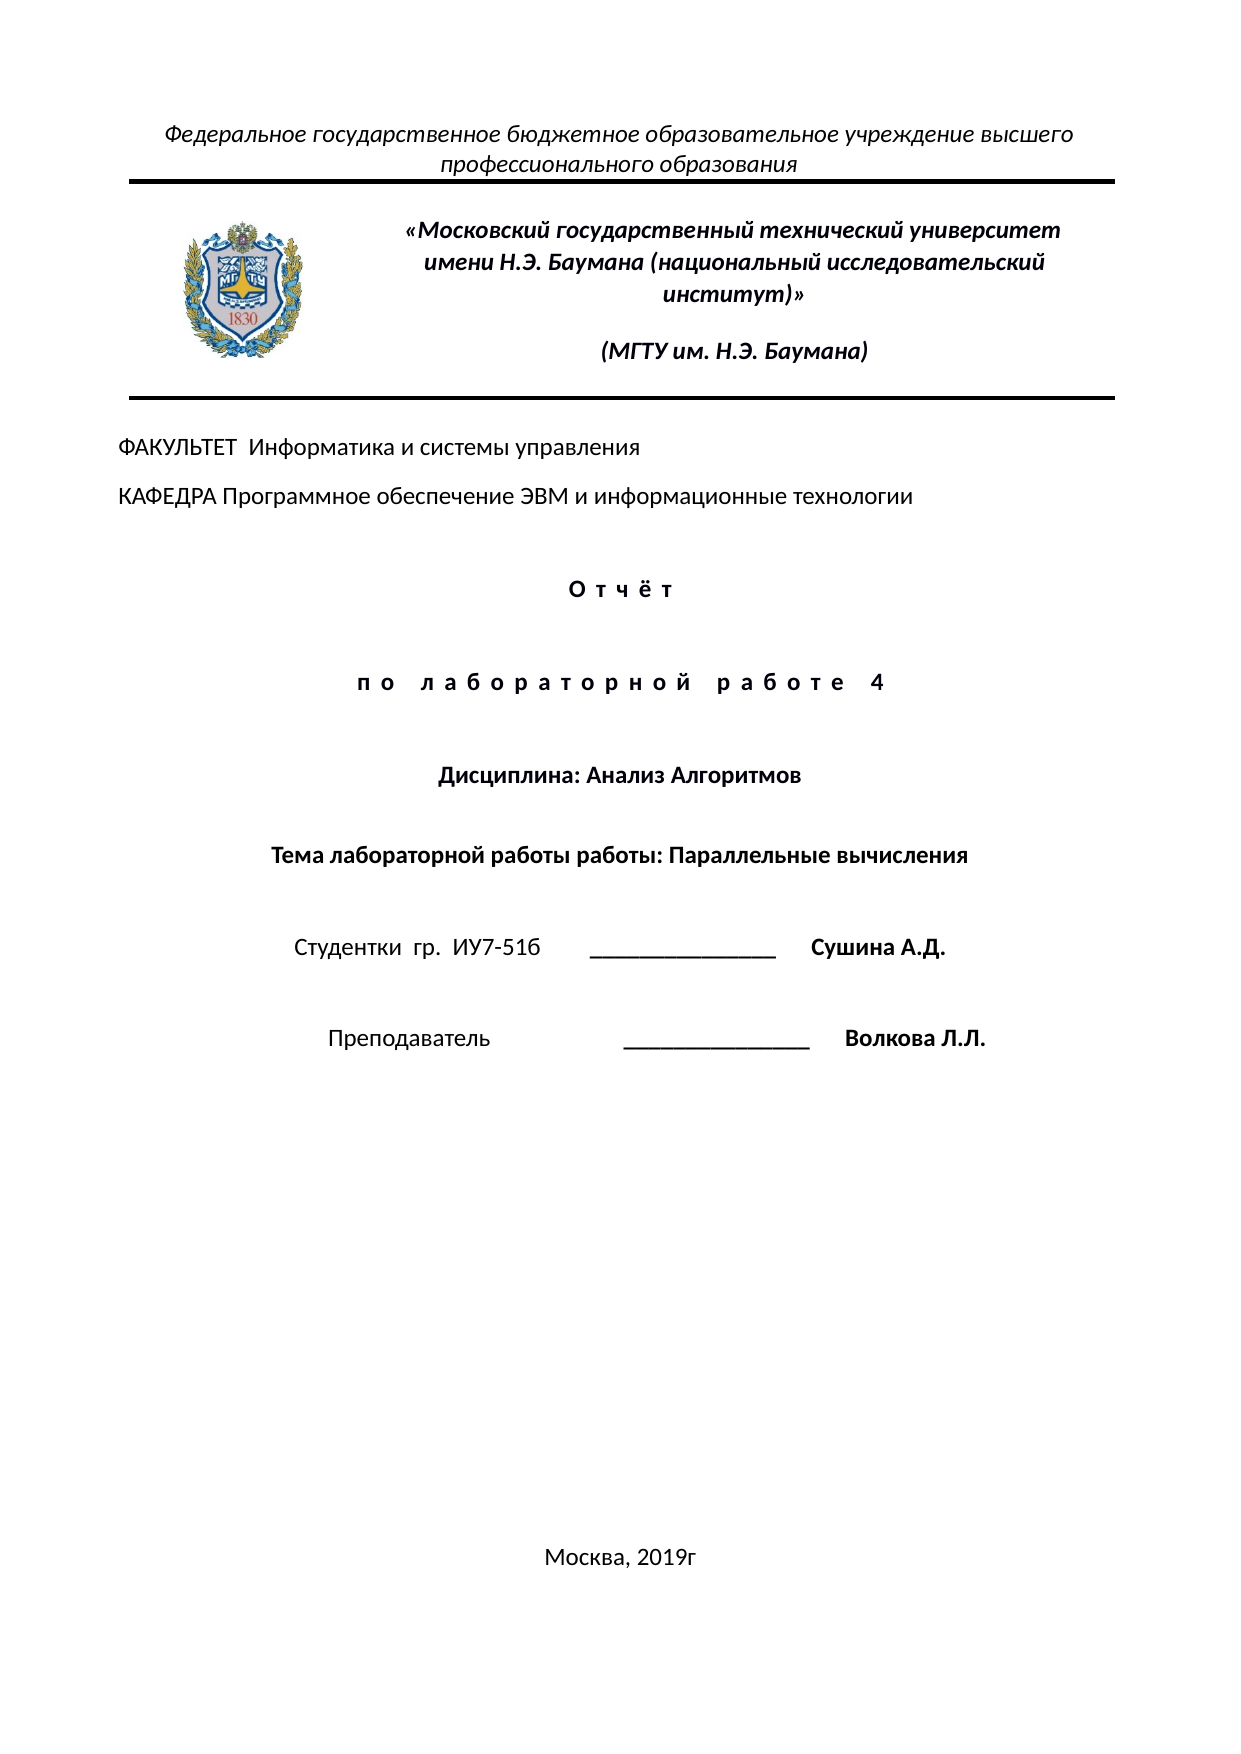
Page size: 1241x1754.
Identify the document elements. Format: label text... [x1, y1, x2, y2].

text Москва, 2019г [118, 1541, 1122, 1572]
text ФАКУЛЬТЕТ Информатика и системы управления [118, 431, 1122, 461]
text КАФЕДРА Программное обеспечение ЭВМ и информационные технологии [118, 480, 1122, 511]
text Федеральное государственное бюджетное образовательное учреждение высшего профессионального образования [118, 118, 1122, 179]
table_header «Московский государственный технический университет имени Н.Э. Баумана (национальный исследовательский институт)» (МГТУ им. Н.Э. Баумана) [356, 184, 1115, 396]
text Тема лабораторной работы работы: Параллельные вычисления [118, 839, 1122, 870]
picture [183, 221, 303, 358]
text Отчёт [118, 573, 1122, 603]
text Дисциплина: Анализ Алгоритмов [118, 759, 1122, 789]
text Студентки гр. ИУ7-51б _______________ Сушина А.Д. [118, 931, 1122, 962]
table_header [129, 184, 356, 396]
text Преподаватель _______________ Волкова Л.Л. [192, 1023, 1122, 1053]
text по лабораторной работе 4 [118, 666, 1122, 696]
